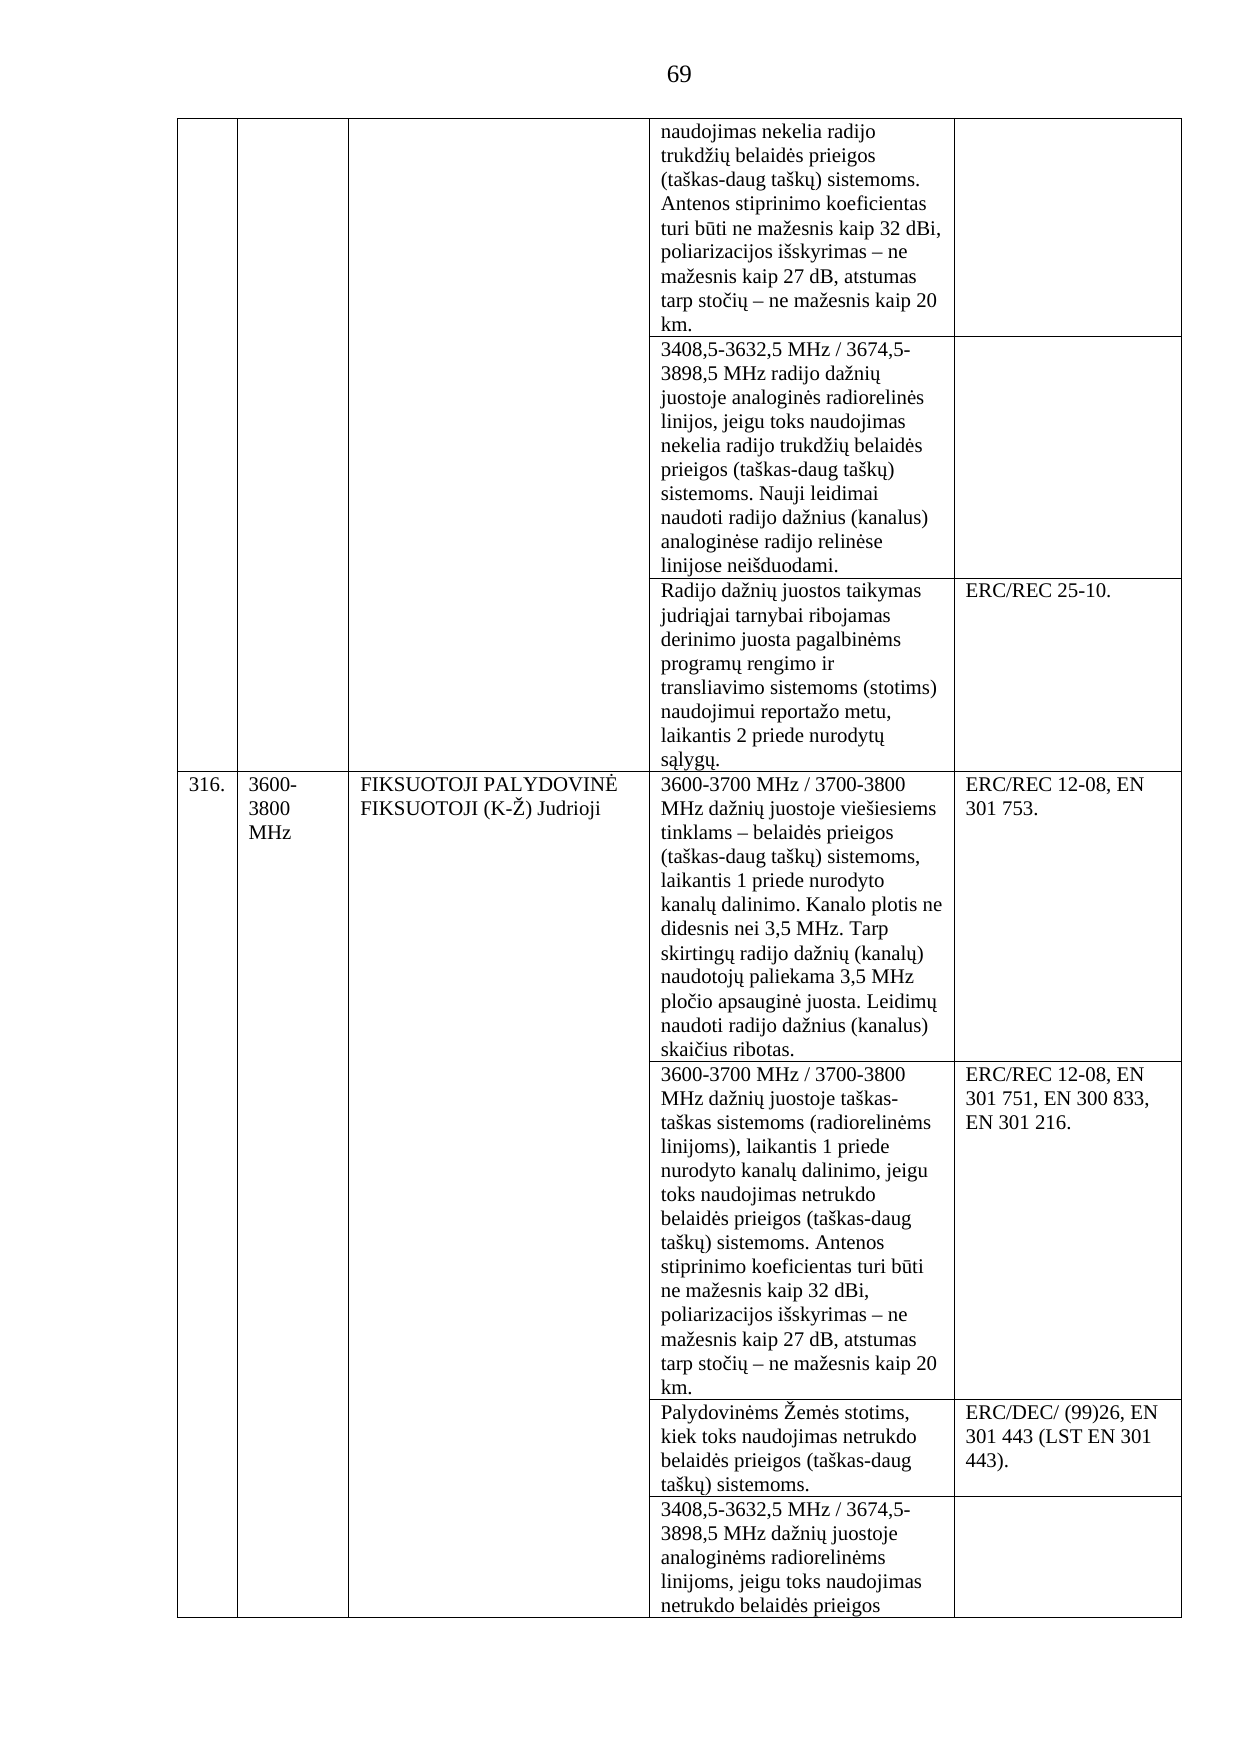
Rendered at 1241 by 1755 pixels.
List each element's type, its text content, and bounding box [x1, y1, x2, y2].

table_cell [238, 119, 348, 771]
table_cell 3600-3800 MHz [238, 772, 348, 1617]
table_cell Palydovinėms Žemės stotims, kiek toks naudojimas netrukdo belaidės prieigos (taškas-daug taškų) sistemoms. [650, 1400, 954, 1496]
table_cell FIKSUOTOJI PALYDOVINĖ FIKSUOTOJI (K-Ž) Judrioji [349, 772, 649, 1617]
table_cell 3408,5-3632,5 MHz / 3674,5-3898,5 MHz radijo dažnių juostoje analoginės radiorelinės linijos, jeigu toks naudojimas nekelia radijo trukdžių belaidės prieigos (taškas-daug taškų) sistemoms. Nauji leidimai naudoti radijo dažnius (kanalus) analoginėse radijo relinėse linijose neišduodami. [650, 337, 954, 577]
table_cell 316. [178, 772, 237, 1617]
table_cell 3408,5-3632,5 MHz / 3674,5-3898,5 MHz dažnių juostoje analoginėms radiorelinėms linijoms, jeigu toks naudojimas netrukdo belaidės prieigos [650, 1497, 954, 1617]
table_cell 3600-3700 MHz / 3700-3800 MHz dažnių juostoje viešiesiems tinklams – belaidės prieigos (taškas-daug taškų) sistemoms, laikantis 1 priede nurodyto kanalų dalinimo. Kanalo plotis ne didesnis nei 3,5 MHz. Tarp skirtingų radijo dažnių (kanalų) naudotojų paliekama 3,5 MHz pločio apsauginė juosta. Leidimų naudoti radijo dažnius (kanalus) skaičius ribotas. [650, 772, 954, 1061]
table_cell Radijo dažnių juostos taikymas judriąjai tarnybai ribojamas derinimo juosta pagalbinėms programų rengimo ir transliavimo sistemoms (stotims) naudojimui reportažo metu, laikantis 2 priede nurodytų sąlygų. [650, 579, 954, 771]
table_cell naudojimas nekelia radijo trukdžių belaidės prieigos (taškas-daug taškų) sistemoms. Antenos stiprinimo koeficientas turi būti ne mažesnis kaip 32 dBi, poliarizacijos išskyrimas – ne mažesnis kaip 27 dB, atstumas tarp stočių – ne mažesnis kaip 20 km. [650, 119, 954, 336]
table_cell ERC/REC 12-08, EN 301 751, EN 300 833, EN 301 216. [955, 1062, 1181, 1399]
table_cell 3600-3700 MHz / 3700-3800 MHz dažnių juostoje taškas- taškas sistemoms (radiorelinėms linijoms), laikantis 1 priede nurodyto kanalų dalinimo, jeigu toks naudojimas netrukdo belaidės prieigos (taškas-daug taškų) sistemoms. Antenos stiprinimo koeficientas turi būti ne mažesnis kaip 32 dBi, poliarizacijos išskyrimas – ne mažesnis kaip 27 dB, atstumas tarp stočių – ne mažesnis kaip 20 km. [650, 1062, 954, 1399]
table_cell [349, 119, 649, 771]
table_cell ERC/REC 12-08, EN 301 753. [955, 772, 1181, 1061]
table_cell [178, 119, 237, 771]
table_cell [955, 337, 1181, 577]
table_cell ERC/REC 25-10. [955, 579, 1181, 771]
table_cell [955, 1497, 1181, 1617]
table_cell ERC/DEC/ (99)26, EN 301 443 (LST EN 301 443). [955, 1400, 1181, 1496]
table_cell [955, 119, 1181, 336]
